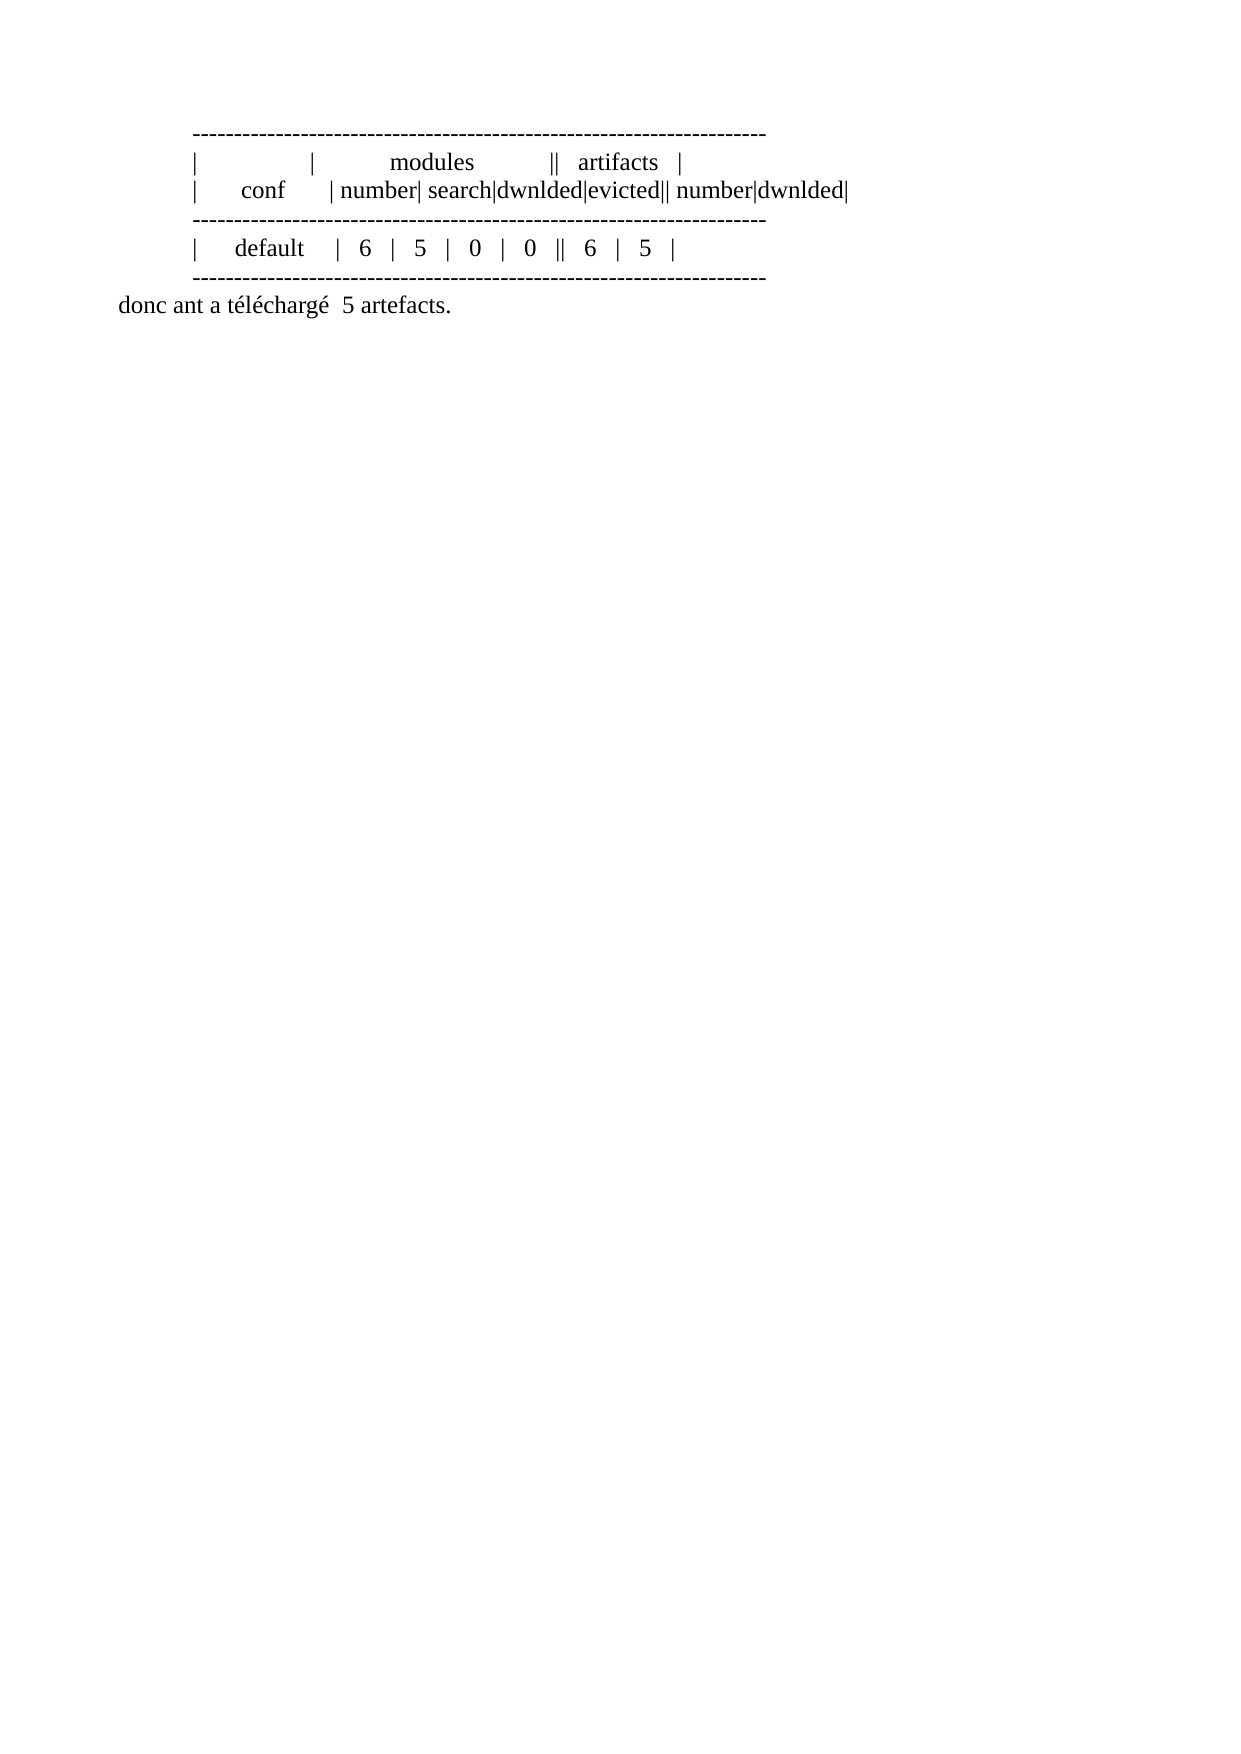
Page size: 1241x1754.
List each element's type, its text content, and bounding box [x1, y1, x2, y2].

text | default | 6 | 5 | 0 | 0 || 6 | 5 | [118, 233, 1122, 262]
text | conf | number| search|dwnlded|evicted|| number|dwnlded| [118, 176, 1122, 204]
text --------------------------------------------------------------------- [118, 262, 1122, 291]
text --------------------------------------------------------------------- [118, 204, 1122, 233]
text | | modules || artifacts | [118, 147, 1122, 176]
text donc ant a téléchargé 5 artefacts. [118, 291, 1122, 319]
text --------------------------------------------------------------------- [118, 118, 1122, 147]
